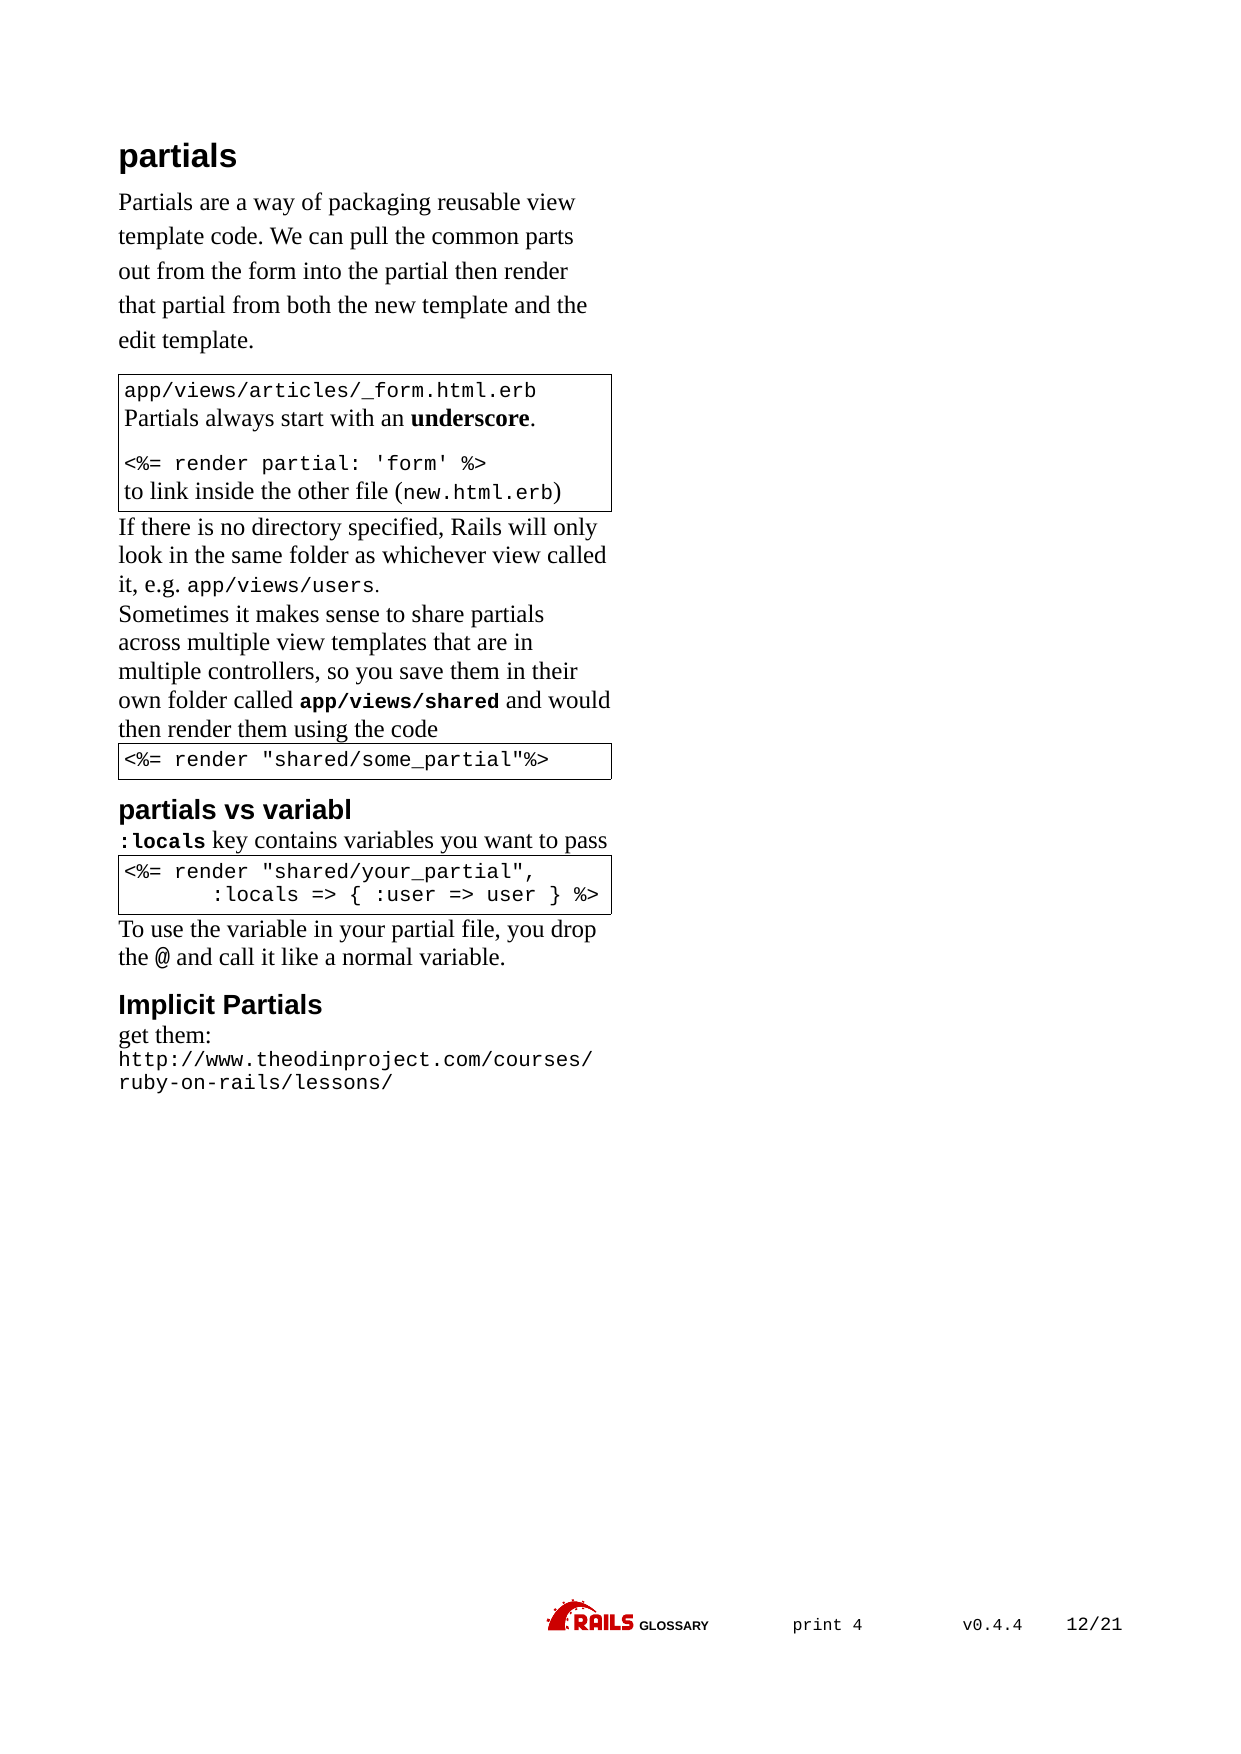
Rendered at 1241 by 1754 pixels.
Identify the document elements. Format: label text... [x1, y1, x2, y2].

text get them: [118, 1020, 611, 1049]
text http://www.theodinproject.com/courses/ruby-on-rails/lessons/ [118, 1049, 611, 1096]
table_header app/views/articles/_form.html.erb Partials always start with an underscore. <%= render partial: 'form' %> to link inside the other file (new.html.erb) [119, 375, 611, 511]
text Partials are a way of packaging reusable view template code. We can pull the common parts out from the form into the partial then render that partial from both the new template and the edit template. [118, 187, 611, 354]
subtitle partials vs variabl [118, 793, 611, 825]
table_header <%= render "shared/some_partial"%> [119, 744, 611, 778]
subtitle Implicit Partials [118, 988, 611, 1020]
table_header <%= render "shared/your_partial", :locals => { :user => user } %> [119, 856, 611, 914]
subtitle partials [118, 136, 611, 174]
text :locals key contains variables you want to pass [118, 825, 611, 855]
text Sometimes it makes sense to share partials across multiple view templates that are in multiple controllers, so you save them in their own folder called app/views/shared and would then render them using the code [118, 599, 611, 743]
text To use the variable in your partial file, you drop the @ and call it like a normal variable. [118, 915, 611, 973]
text If there is no directory specified, Rails will only look in the same folder as whichever view called it, e.g. app/views/users. [118, 512, 611, 599]
